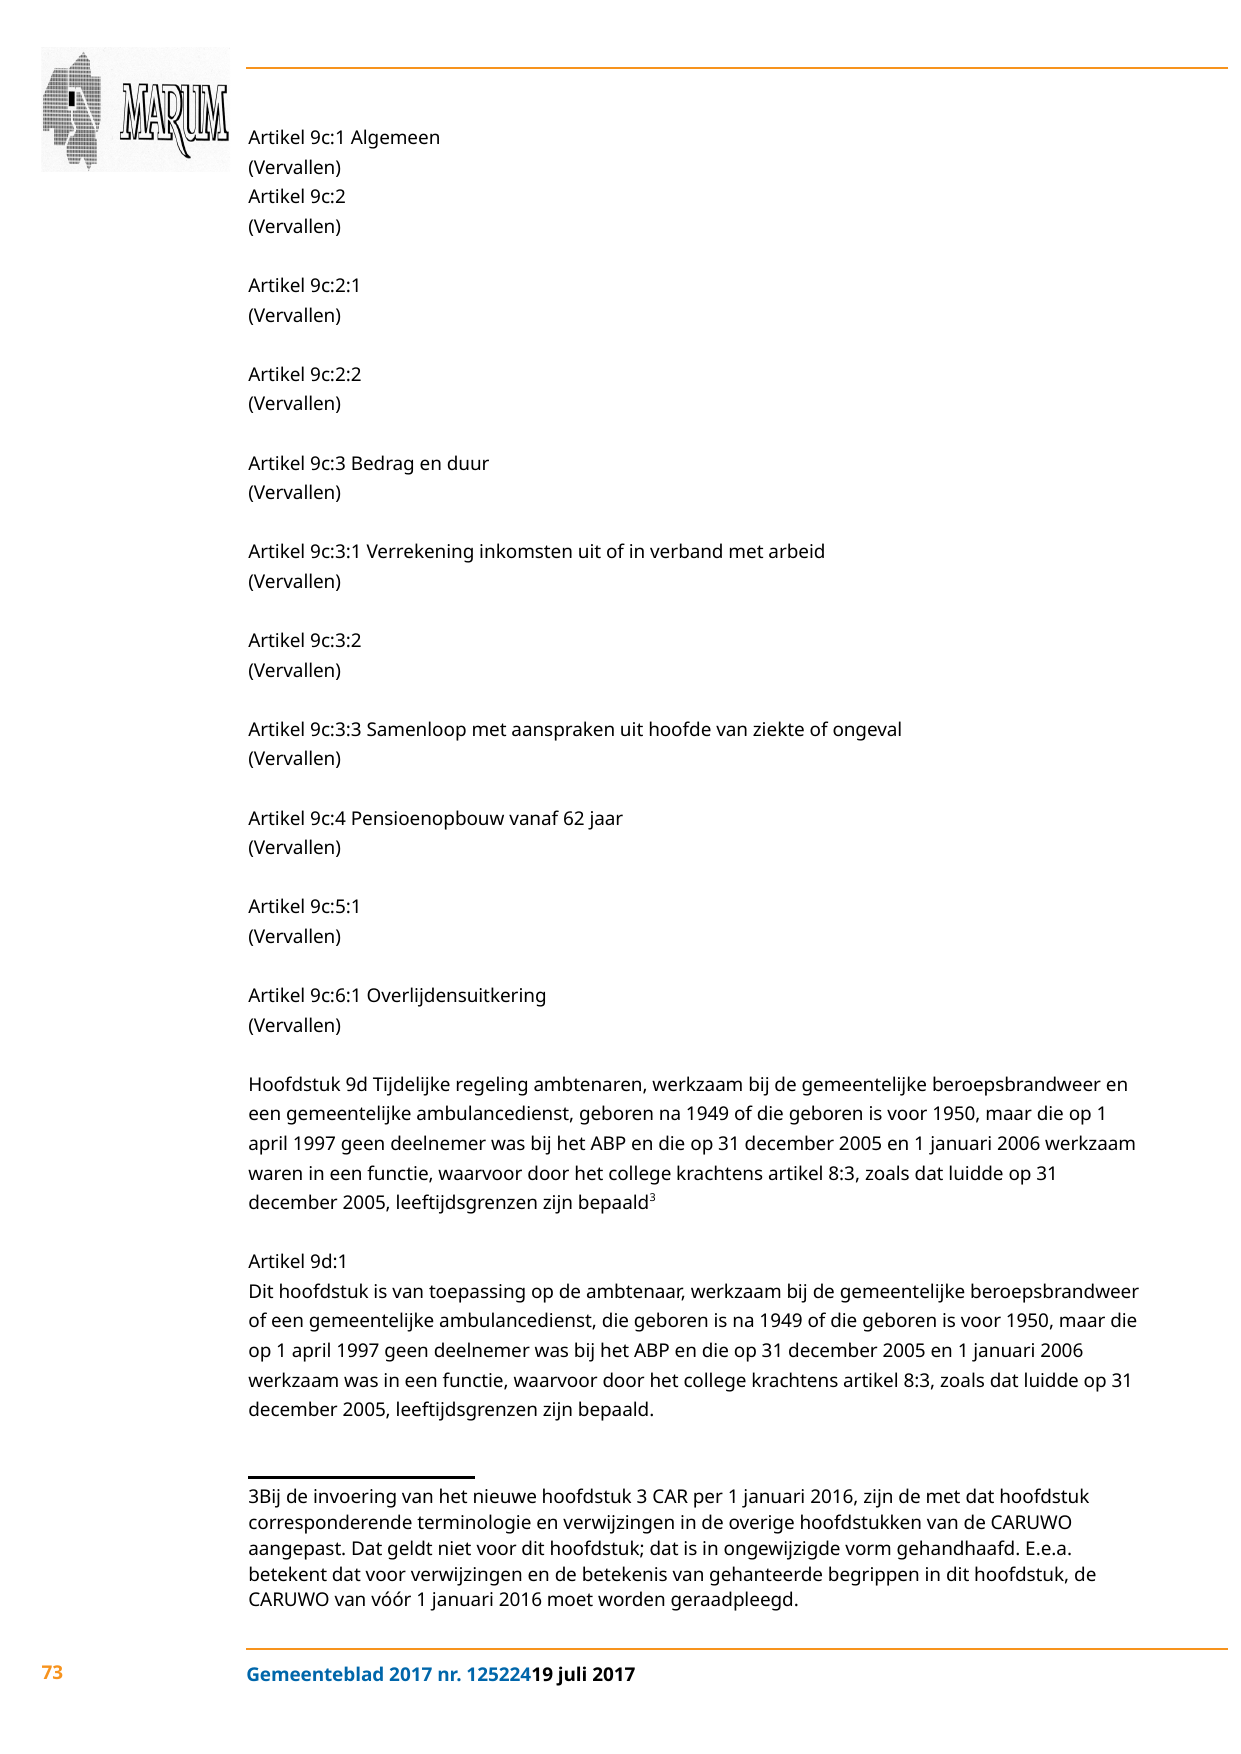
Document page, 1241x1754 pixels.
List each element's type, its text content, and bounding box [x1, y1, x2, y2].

text Artikel 9c:3:2 [248, 627, 1152, 653]
text Artikel 9c:3 Bedrag en duur [248, 450, 1152, 476]
text Artikel 9c:3:3 Samenloop met aanspraken uit hoofde van ziekte of ongeval [248, 716, 1152, 742]
text (Vervallen) [248, 154, 1152, 180]
text (Vervallen) [248, 391, 1152, 416]
text (Vervallen) [248, 302, 1152, 328]
text (Vervallen) [248, 213, 1152, 239]
text Artikel 9c:1 Algemeen [248, 124, 1152, 150]
text Artikel 9c:2:1 [248, 272, 1152, 298]
text (Vervallen) [248, 746, 1152, 771]
text Bij de invoering van het nieuwe hoofdstuk 3 CAR per 1 januari 2016, zijn de met dat hoofdstuk corresponderende terminologie en verwijzingen in de overige hoofdstukken van de CARUWO aangepast. Dat geldt niet voor dit hoofdstuk; dat is in ongewijzigde vorm gehandhaafd. E.e.a. betekent dat voor verwijzingen en de betekenis van gehanteerde begrippen in dit hoofdstuk, de CARUWO van vóór 1 januari 2016 moet worden geraadpleegd. [248, 1483, 1152, 1612]
text Artikel 9c:5:1 [248, 893, 1152, 919]
text Artikel 9c:4 Pensioenopbouw vanaf 62 jaar [248, 805, 1152, 831]
text Artikel 9c:2 [248, 183, 1152, 209]
text Artikel 9c:2:2 [248, 361, 1152, 387]
text Artikel 9c:3:1 Verrekening inkomsten uit of in verband met arbeid [248, 538, 1152, 564]
text (Vervallen) [248, 834, 1152, 860]
text Hoofdstuk 9d Tijdelijke regeling ambtenaren, werkzaam bij de gemeentelijke beroepsbrandweer en een gemeentelijke ambulancedienst, geboren na 1949 of die geboren is voor 1950, maar die op 1 april 1997 geen deelnemer was bij het ABP en die op 31 december 2005 en 1 januari 2006 werkzaam waren in een functie, waarvoor door het college krachtens artikel 8:3, zoals dat luidde op 31 december 2005, leeftijdsgrenzen zijn bepaald [248, 1071, 1152, 1215]
text (Vervallen) [248, 1012, 1152, 1038]
text (Vervallen) [248, 479, 1152, 505]
text (Vervallen) [248, 657, 1152, 683]
text Artikel 9c:6:1 Overlijdensuitkering [248, 982, 1152, 1008]
text Dit hoofdstuk is van toepassing op de ambtenaar, werkzaam bij de gemeentelijke beroepsbrandweer of een gemeentelijke ambulancedienst, die geboren is na 1949 of die geboren is voor 1950, maar die op 1 april 1997 geen deelnemer was bij het ABP en die op 31 december 2005 en 1 januari 2006 werkzaam was in een functie, waarvoor door het college krachtens artikel 8:3, zoals dat luidde op 31 december 2005, leeftijdsgrenzen zijn bepaald. [248, 1278, 1152, 1422]
picture [41, 47, 231, 172]
text (Vervallen) [248, 568, 1152, 594]
text Artikel 9d:1 [248, 1248, 1152, 1274]
text (Vervallen) [248, 923, 1152, 949]
